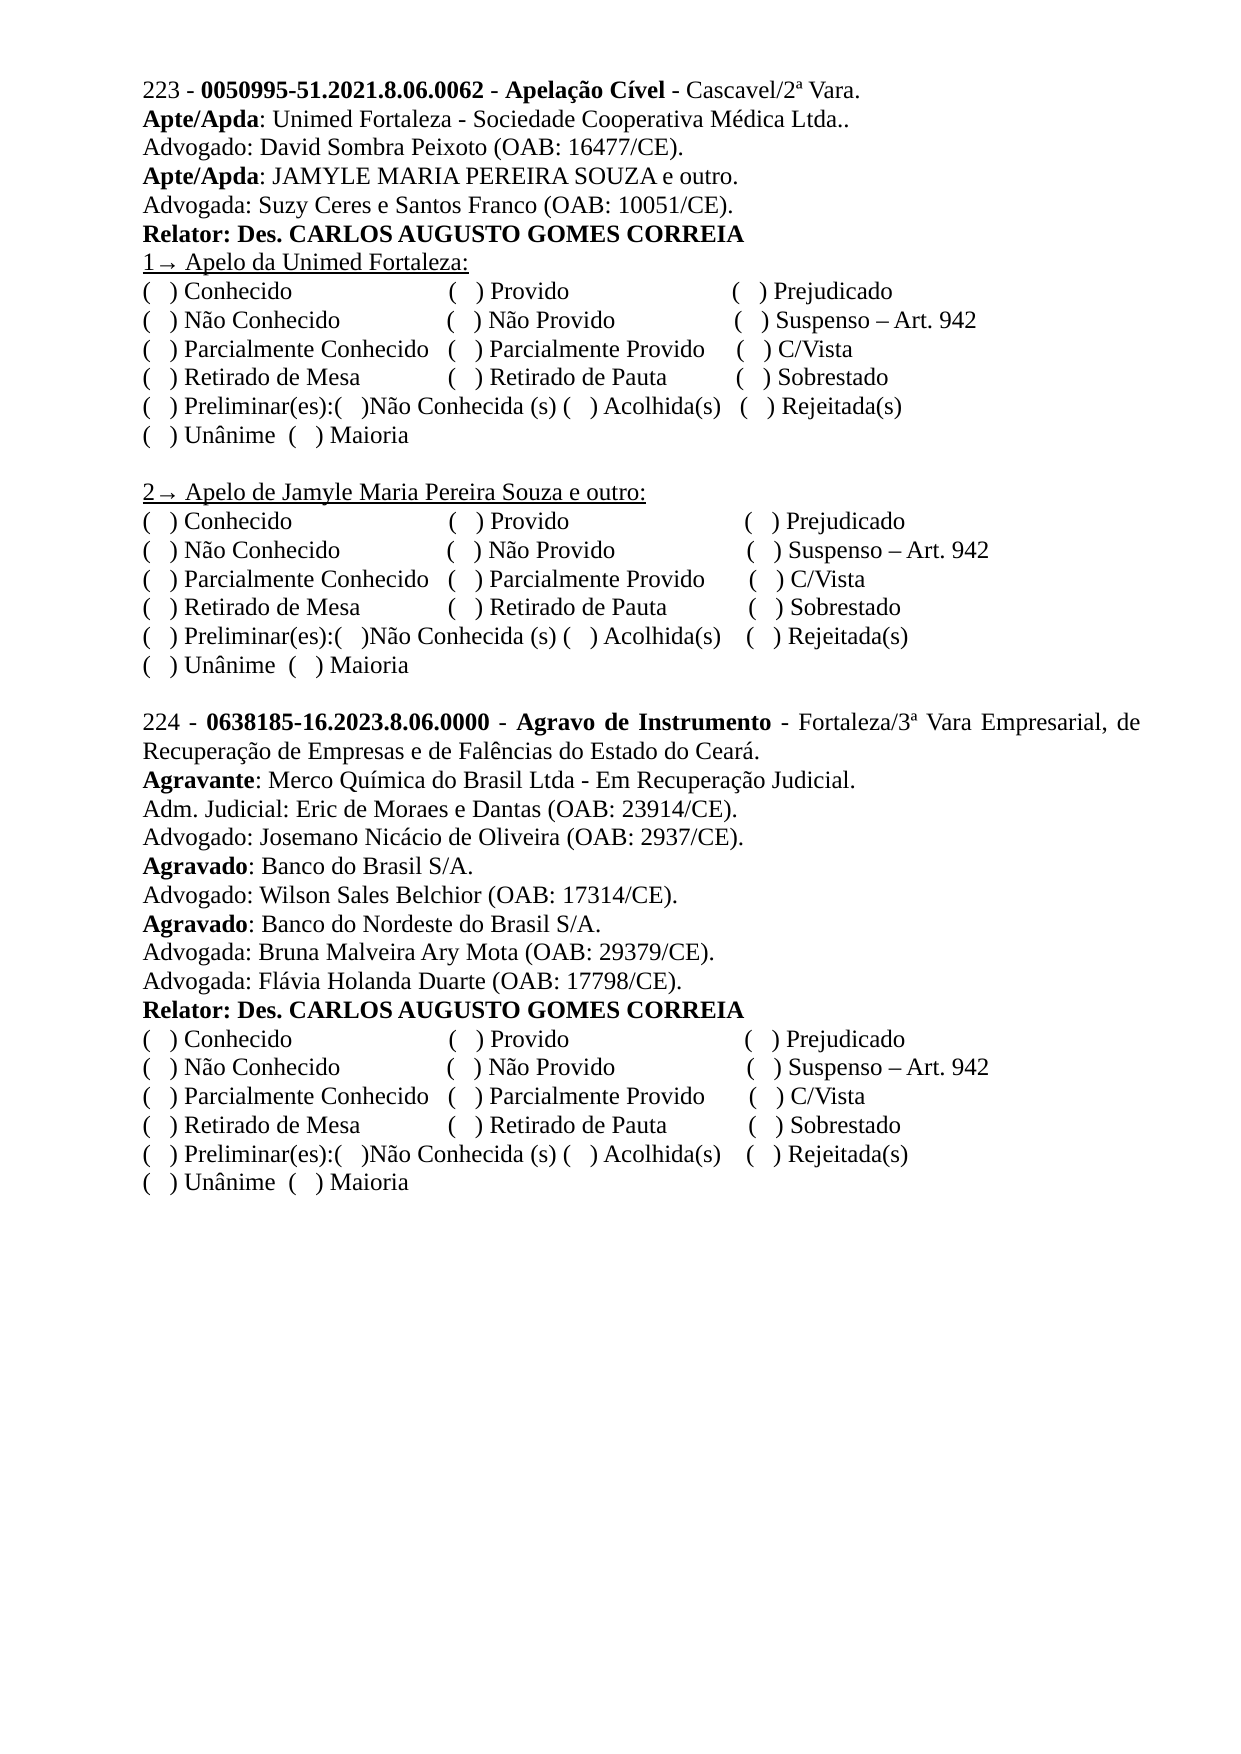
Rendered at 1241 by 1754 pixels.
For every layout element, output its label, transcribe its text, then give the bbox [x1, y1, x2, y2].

text ( ) Não Conhecido ( ) Não Provido ( ) Suspenso – Art. 942 [142, 535, 1158, 564]
text ( ) Parcialmente Conhecido ( ) Parcialmente Provido ( ) C/Vista [142, 564, 1158, 592]
text ( ) Retirado de Mesa ( ) Retirado de Pauta ( ) Sobrestado [142, 362, 1158, 391]
text ( ) Não Conhecido ( ) Não Provido ( ) Suspenso – Art. 942 [142, 305, 1158, 334]
text 1→ Apelo da Unimed Fortaleza: [142, 247, 1141, 276]
text Agravado: Banco do Brasil S/A. [142, 851, 1141, 880]
text ( ) Conhecido ( ) Provido ( ) Prejudicado [142, 1024, 1141, 1052]
text ( ) Preliminar(es):( )Não Conhecida (s) ( ) Acolhida(s) ( ) Rejeitada(s) [142, 621, 1158, 650]
text Agravado: Banco do Nordeste do Brasil S/A. [142, 909, 1141, 937]
text ( ) Preliminar(es):( )Não Conhecida (s) ( ) Acolhida(s) ( ) Rejeitada(s) [142, 1139, 1158, 1167]
text Relator: Des. CARLOS AUGUSTO GOMES CORREIA [142, 219, 1141, 247]
text ( ) Conhecido ( ) Provido ( ) Prejudicado [142, 276, 1141, 305]
text ( ) Preliminar(es):( )Não Conhecida (s) ( ) Acolhida(s) ( ) Rejeitada(s) [142, 391, 1158, 420]
text Advogada: Suzy Ceres e Santos Franco (OAB: 10051/CE). [142, 190, 1141, 219]
text Apte/Apda: JAMYLE MARIA PEREIRA SOUZA e outro. [142, 161, 1141, 190]
text ( ) Parcialmente Conhecido ( ) Parcialmente Provido ( ) C/Vista [142, 1081, 1158, 1110]
text ( ) Retirado de Mesa ( ) Retirado de Pauta ( ) Sobrestado [142, 592, 1158, 621]
text Agravante: Merco Química do Brasil Ltda - Em Recuperação Judicial. [142, 765, 1141, 794]
text Advogado: Wilson Sales Belchior (OAB: 17314/CE). [142, 880, 1141, 909]
text ( ) Unânime ( ) Maioria [142, 420, 1158, 449]
text Adm. Judicial: Eric de Moraes e Dantas (OAB: 23914/CE). [142, 794, 1141, 822]
text ( ) Unânime ( ) Maioria [142, 1167, 1158, 1196]
text 223 - 0050995-51.2021.8.06.0062 - Apelação Cível - Cascavel/2ª Vara. [142, 75, 1141, 104]
text Apte/Apda: Unimed Fortaleza - Sociedade Cooperativa Médica Ltda.. [142, 104, 1141, 132]
text ( ) Parcialmente Conhecido ( ) Parcialmente Provido ( ) C/Vista [142, 334, 1158, 362]
text ( ) Não Conhecido ( ) Não Provido ( ) Suspenso – Art. 942 [142, 1052, 1158, 1081]
text 2→ Apelo de Jamyle Maria Pereira Souza e outro: [142, 477, 1141, 506]
text ( ) Conhecido ( ) Provido ( ) Prejudicado [142, 506, 1141, 535]
text Advogada: Bruna Malveira Ary Mota (OAB: 29379/CE). [142, 937, 1141, 966]
text Advogado: Josemano Nicácio de Oliveira (OAB: 2937/CE). [142, 822, 1141, 851]
text Advogada: Flávia Holanda Duarte (OAB: 17798/CE). [142, 966, 1141, 995]
text 224 - 0638185-16.2023.8.06.0000 - Agravo de Instrumento - Fortaleza/3ª Vara Empresarial, de Recuperação de Empresas e de Falências do Estado do Ceará. [142, 707, 1141, 765]
text Advogado: David Sombra Peixoto (OAB: 16477/CE). [142, 132, 1141, 161]
text ( ) Unânime ( ) Maioria [142, 650, 1158, 679]
text ( ) Retirado de Mesa ( ) Retirado de Pauta ( ) Sobrestado [142, 1110, 1158, 1139]
text Relator: Des. CARLOS AUGUSTO GOMES CORREIA [142, 995, 1141, 1024]
